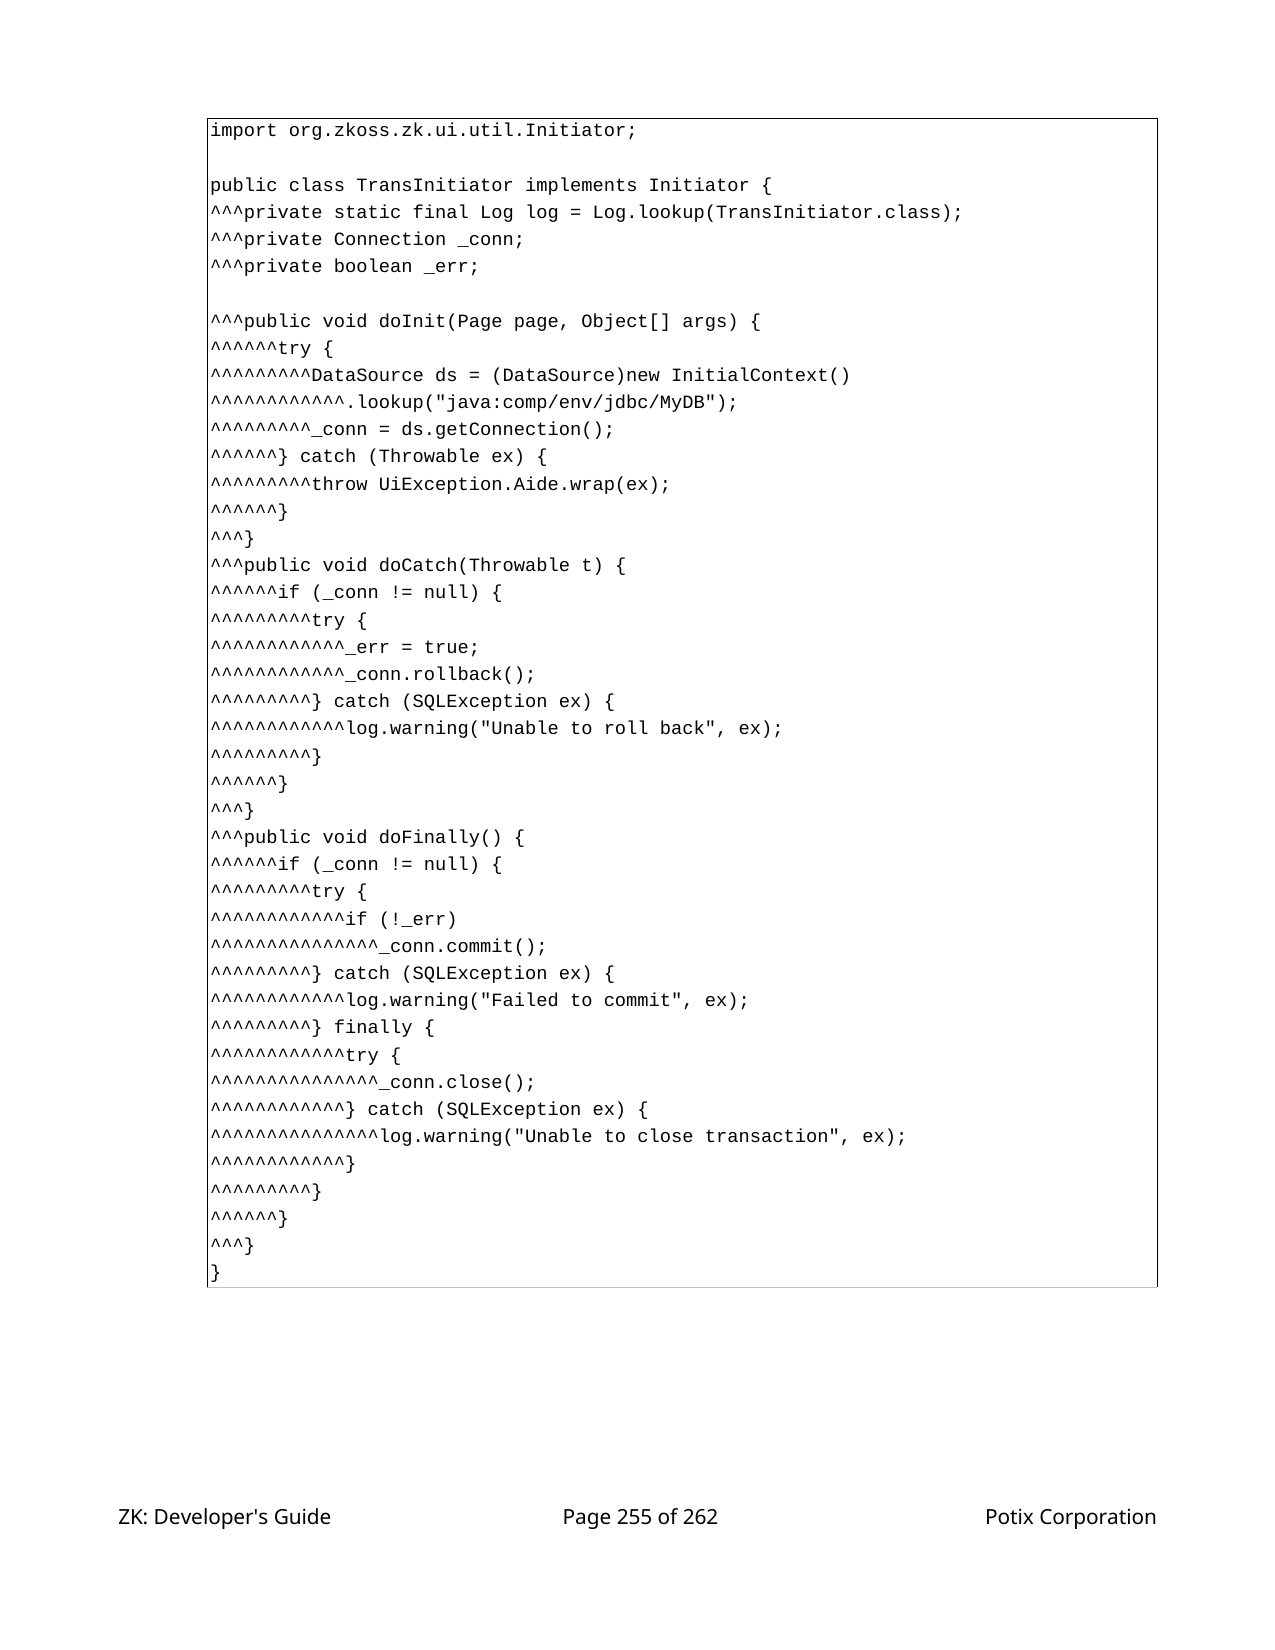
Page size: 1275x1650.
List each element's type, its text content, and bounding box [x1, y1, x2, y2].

text ^^^^^^^^^} catch (SQLException ex) { [208, 961, 1157, 985]
text ^^^^^^} catch (Throwable ex) { [208, 444, 1157, 469]
text ^^^^^^} [208, 499, 1157, 523]
text ^^^} [208, 526, 1157, 550]
text ^^^^^^^^^} finally { [208, 1015, 1157, 1039]
text ^^^public void doInit(Page page, Object[] args) { [208, 308, 1157, 333]
text ^^^^^^^^^^^^log.warning("Unable to roll back", ex); [208, 716, 1157, 741]
text ^^^^^^^^^^^^.lookup("java:comp/env/jdbc/MyDB"); [208, 390, 1157, 414]
text ^^^^^^^^^DataSource ds = (DataSource)new InitialContext() [208, 363, 1157, 387]
text ^^^private static final Log log = Log.lookup(TransInitiator.class); [208, 200, 1157, 224]
text ^^^^^^^^^} [208, 743, 1157, 768]
text ^^^^^^^^^} [208, 1178, 1157, 1203]
text ^^^^^^^^^^^^^^^_conn.commit(); [208, 934, 1157, 958]
text ^^^^^^^^^try { [208, 879, 1157, 904]
text ^^^^^^^^^^^^_conn.rollback(); [208, 662, 1157, 686]
text ^^^^^^try { [208, 336, 1157, 360]
text ^^^^^^^^^^^^} [208, 1151, 1157, 1176]
text ^^^^^^^^^_conn = ds.getConnection(); [208, 417, 1157, 441]
text ^^^^^^if (_conn != null) { [208, 852, 1157, 876]
text public class TransInitiator implements Initiator { [208, 172, 1157, 197]
text ^^^^^^} [208, 1206, 1157, 1230]
text ^^^^^^^^^throw UiException.Aide.wrap(ex); [208, 472, 1157, 496]
text ^^^^^^^^^^^^_err = true; [208, 635, 1157, 659]
text ^^^^^^^^^^^^^^^_conn.close(); [208, 1070, 1157, 1094]
text ^^^^^^^^^^^^log.warning("Failed to commit", ex); [208, 988, 1157, 1012]
text } [208, 1260, 1157, 1287]
text ^^^} [208, 798, 1157, 822]
text ^^^private boolean _err; [208, 254, 1157, 278]
text ^^^public void doCatch(Throwable t) { [208, 553, 1157, 577]
text ^^^^^^^^^^^^try { [208, 1042, 1157, 1067]
text import org.zkoss.zk.ui.util.Initiator; [208, 119, 1157, 142]
text ^^^^^^^^^try { [208, 607, 1157, 632]
text ^^^^^^^^^^^^^^^log.warning("Unable to close transaction", ex); [208, 1124, 1157, 1148]
text ^^^^^^^^^^^^if (!_err) [208, 907, 1157, 931]
text ^^^^^^if (_conn != null) { [208, 580, 1157, 604]
text ^^^private Connection _conn; [208, 227, 1157, 251]
text ^^^public void doFinally() { [208, 825, 1157, 849]
text ^^^} [208, 1233, 1157, 1257]
text ^^^^^^} [208, 771, 1157, 795]
text ^^^^^^^^^} catch (SQLException ex) { [208, 689, 1157, 713]
text ^^^^^^^^^^^^} catch (SQLException ex) { [208, 1097, 1157, 1121]
